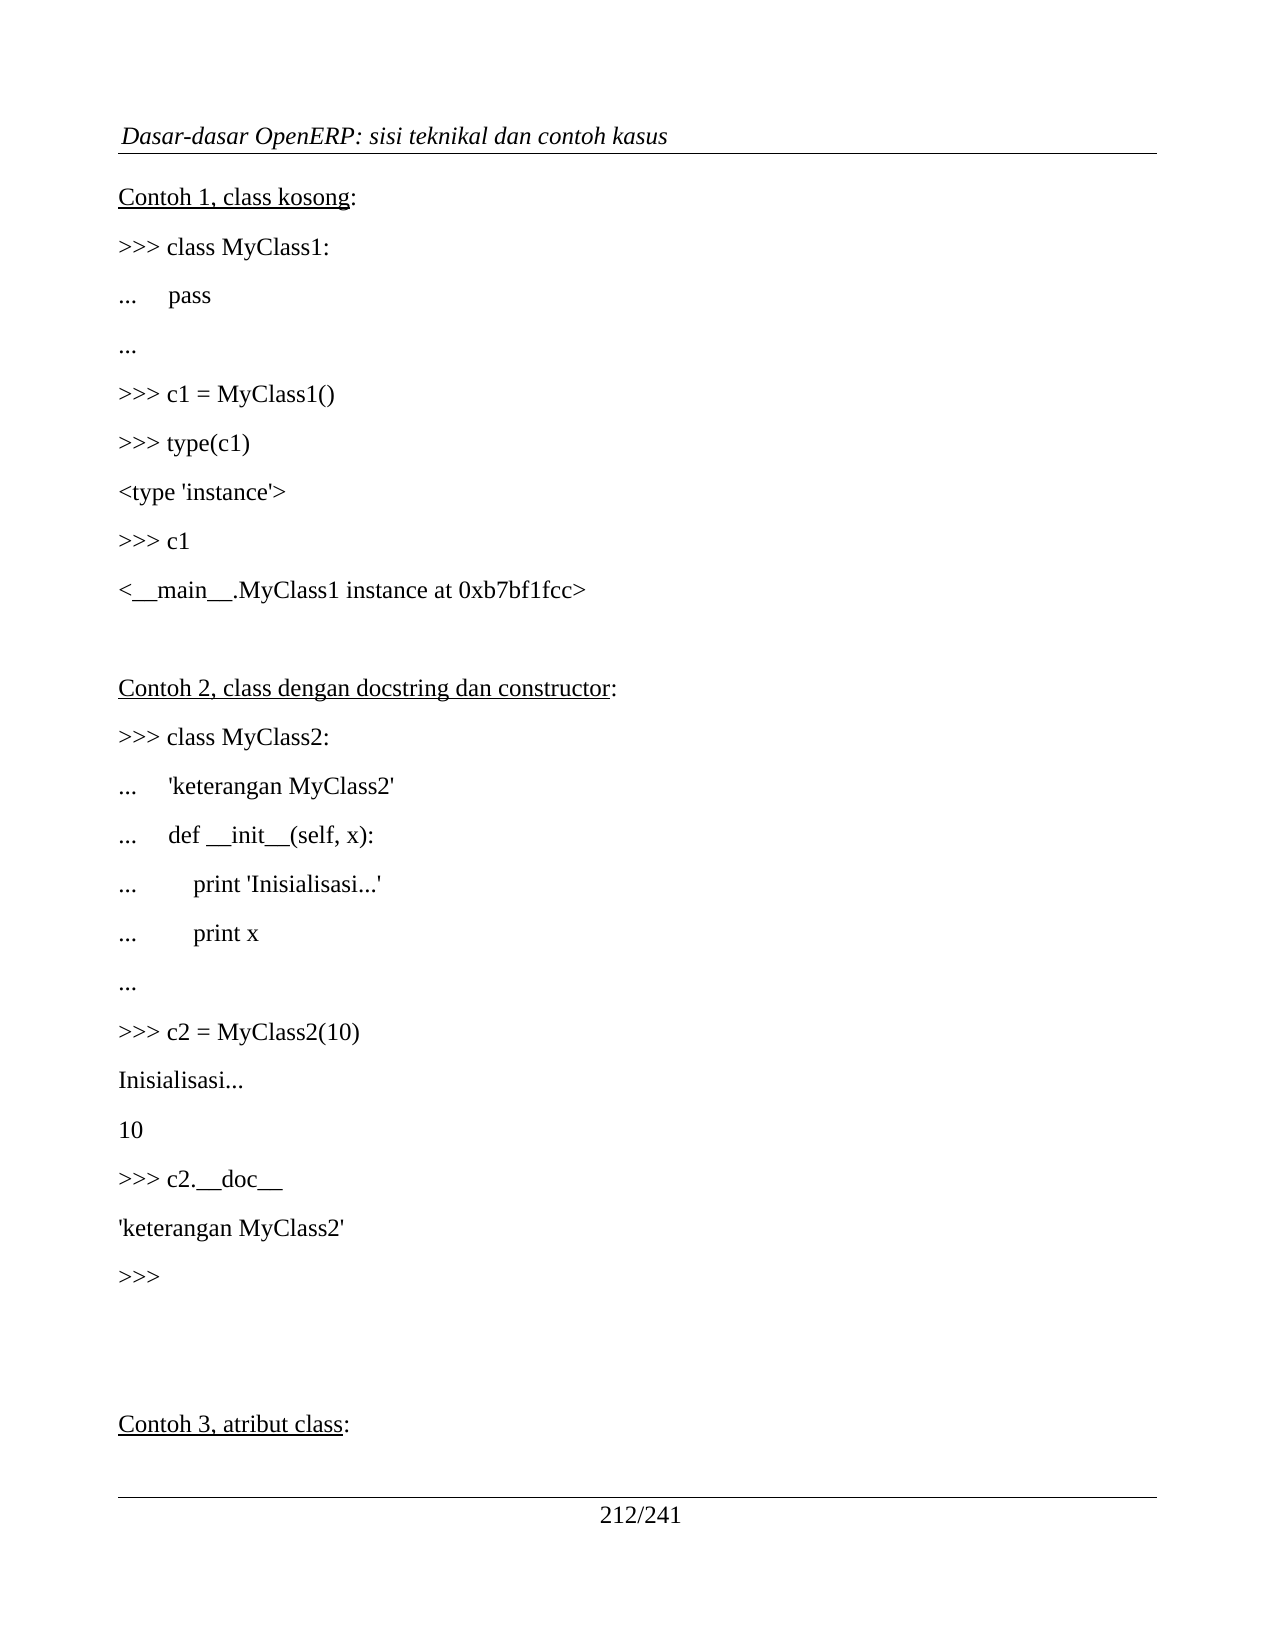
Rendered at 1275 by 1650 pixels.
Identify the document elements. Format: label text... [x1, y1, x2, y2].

text >>> [118, 1262, 1157, 1291]
text >>> c1 = MyClass1() [118, 379, 1157, 407]
text >>> c2 = MyClass2(10) [118, 1017, 1157, 1045]
text Contoh 3, atribut class: [118, 1409, 1157, 1438]
text Contoh 1, class kosong: [118, 182, 1157, 211]
text ... 'keterangan MyClass2' [118, 771, 1157, 800]
text ... print 'Inisialisasi...' [118, 869, 1157, 898]
text Contoh 2, class dengan docstring dan constructor: [118, 673, 1157, 702]
text Inisialisasi... [118, 1066, 1157, 1094]
text >>> c2.__doc__ [118, 1164, 1157, 1192]
text 10 [118, 1115, 1157, 1143]
text <type 'instance'> [118, 477, 1157, 506]
text ... [118, 330, 1157, 358]
text <__main__.MyClass1 instance at 0xb7bf1fcc> [118, 575, 1157, 604]
text >>> class MyClass2: [118, 722, 1157, 751]
text >>> type(c1) [118, 428, 1157, 457]
text >>> class MyClass1: [118, 232, 1157, 260]
text >>> c1 [118, 526, 1157, 555]
text 'keterangan MyClass2' [118, 1213, 1157, 1242]
text ... print x [118, 918, 1157, 947]
text ... pass [118, 281, 1157, 309]
text ... [118, 967, 1157, 996]
text ... def __init__(self, x): [118, 820, 1157, 849]
